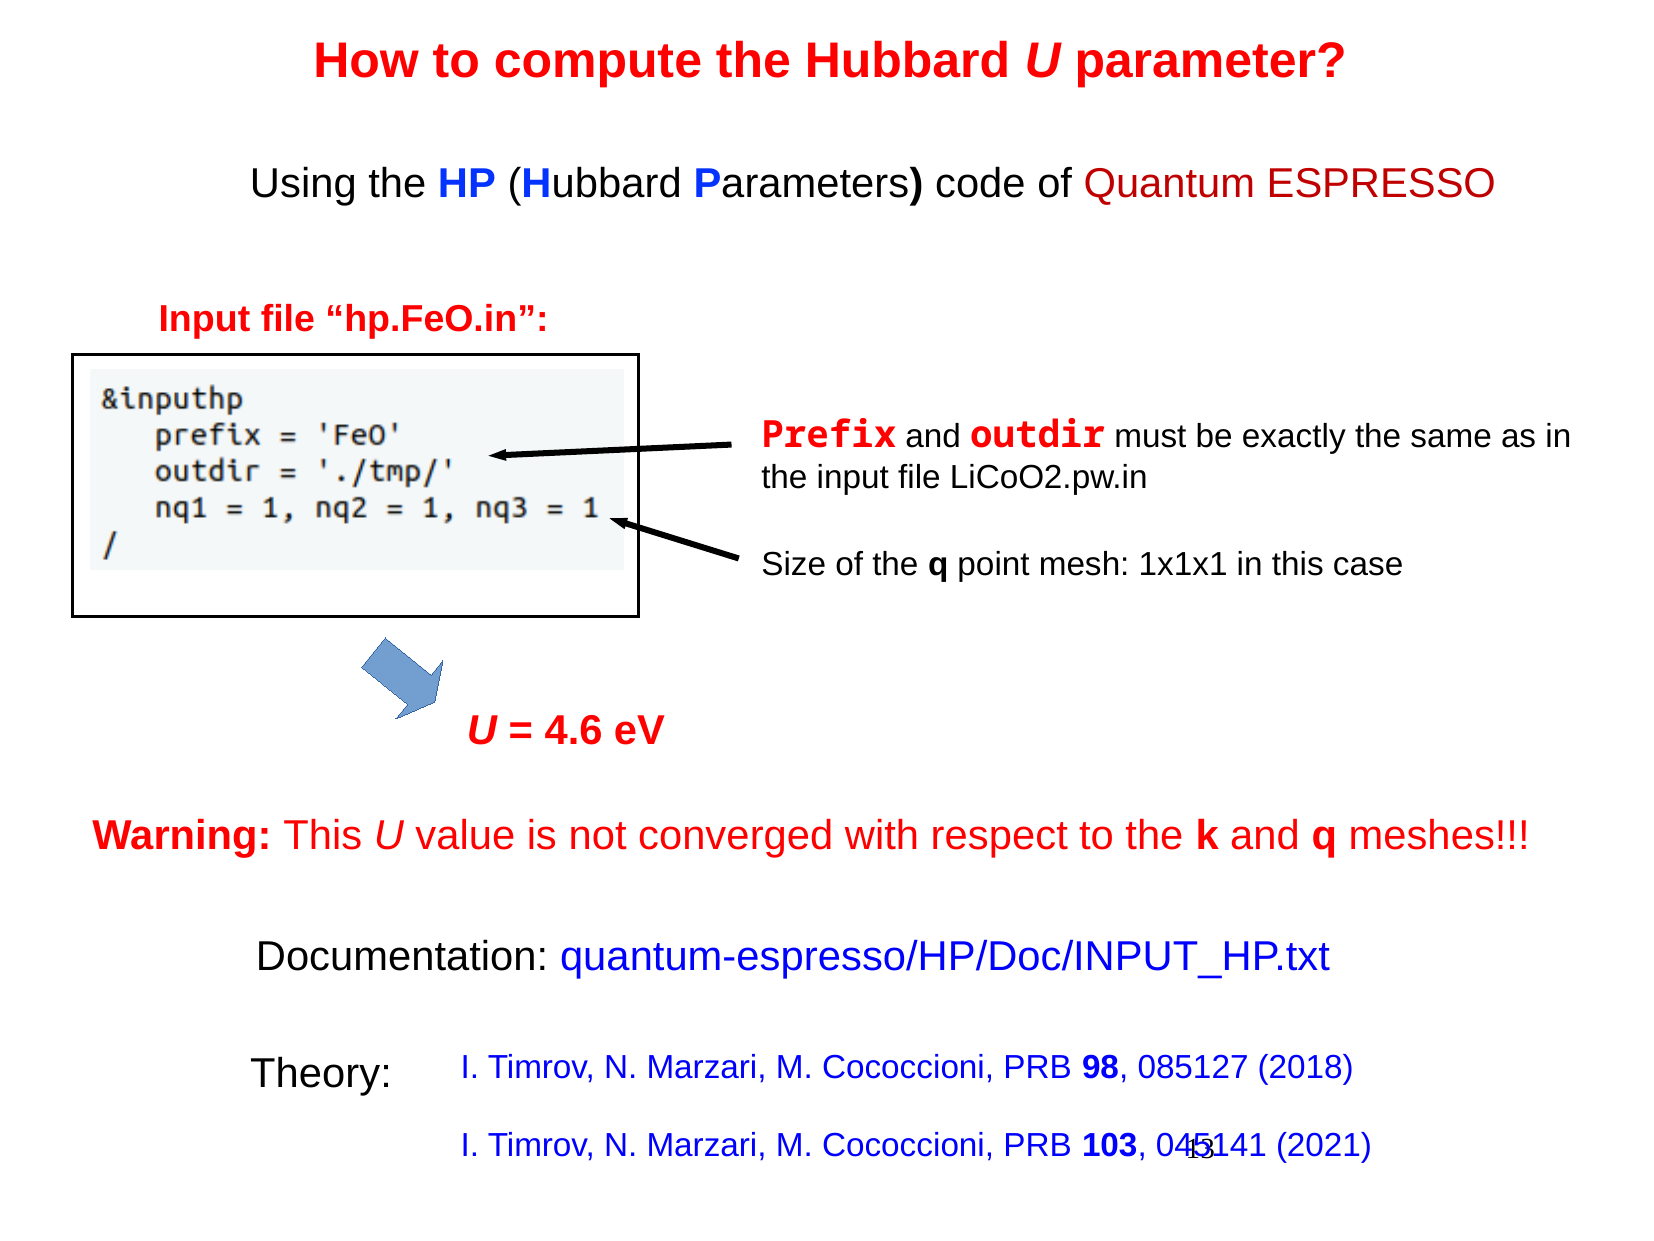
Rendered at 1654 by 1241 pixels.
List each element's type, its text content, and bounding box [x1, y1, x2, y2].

text_box Theory: [235, 1038, 407, 1104]
text_box Input file “hp.FeO.in”: [143, 290, 567, 349]
text_box U = 4.6 eV [452, 699, 682, 763]
text_box Prefix and outdir must be exactly the same as in the input file LiCoO2.pw.in [746, 399, 1602, 490]
text_box Size of the q point mesh: 1x1x1 in this case [746, 538, 1426, 593]
title How to compute the Hubbard U parameter? [40, 27, 1620, 84]
text_box [1185, 1129, 1571, 1216]
text_box I. Timrov, N. Marzari, M. Cococcioni, PRB 98, 085127 (2018) [445, 1040, 1378, 1094]
text_box Using the HP (Hubbard Parameters) code of Quantum ESPRESSO [235, 152, 1521, 217]
picture [90, 369, 624, 570]
text_box I. Timrov, N. Marzari, M. Cococcioni, PRB 103, 045141 (2021) [445, 1118, 1398, 1173]
text_box [361, 637, 443, 719]
text_box Warning: This U value is not converged with respect to the k and q meshes!!! [77, 804, 1556, 868]
text_box Documentation: quantum-espresso/HP/Doc/INPUT_HP.txt [241, 925, 1353, 1038]
